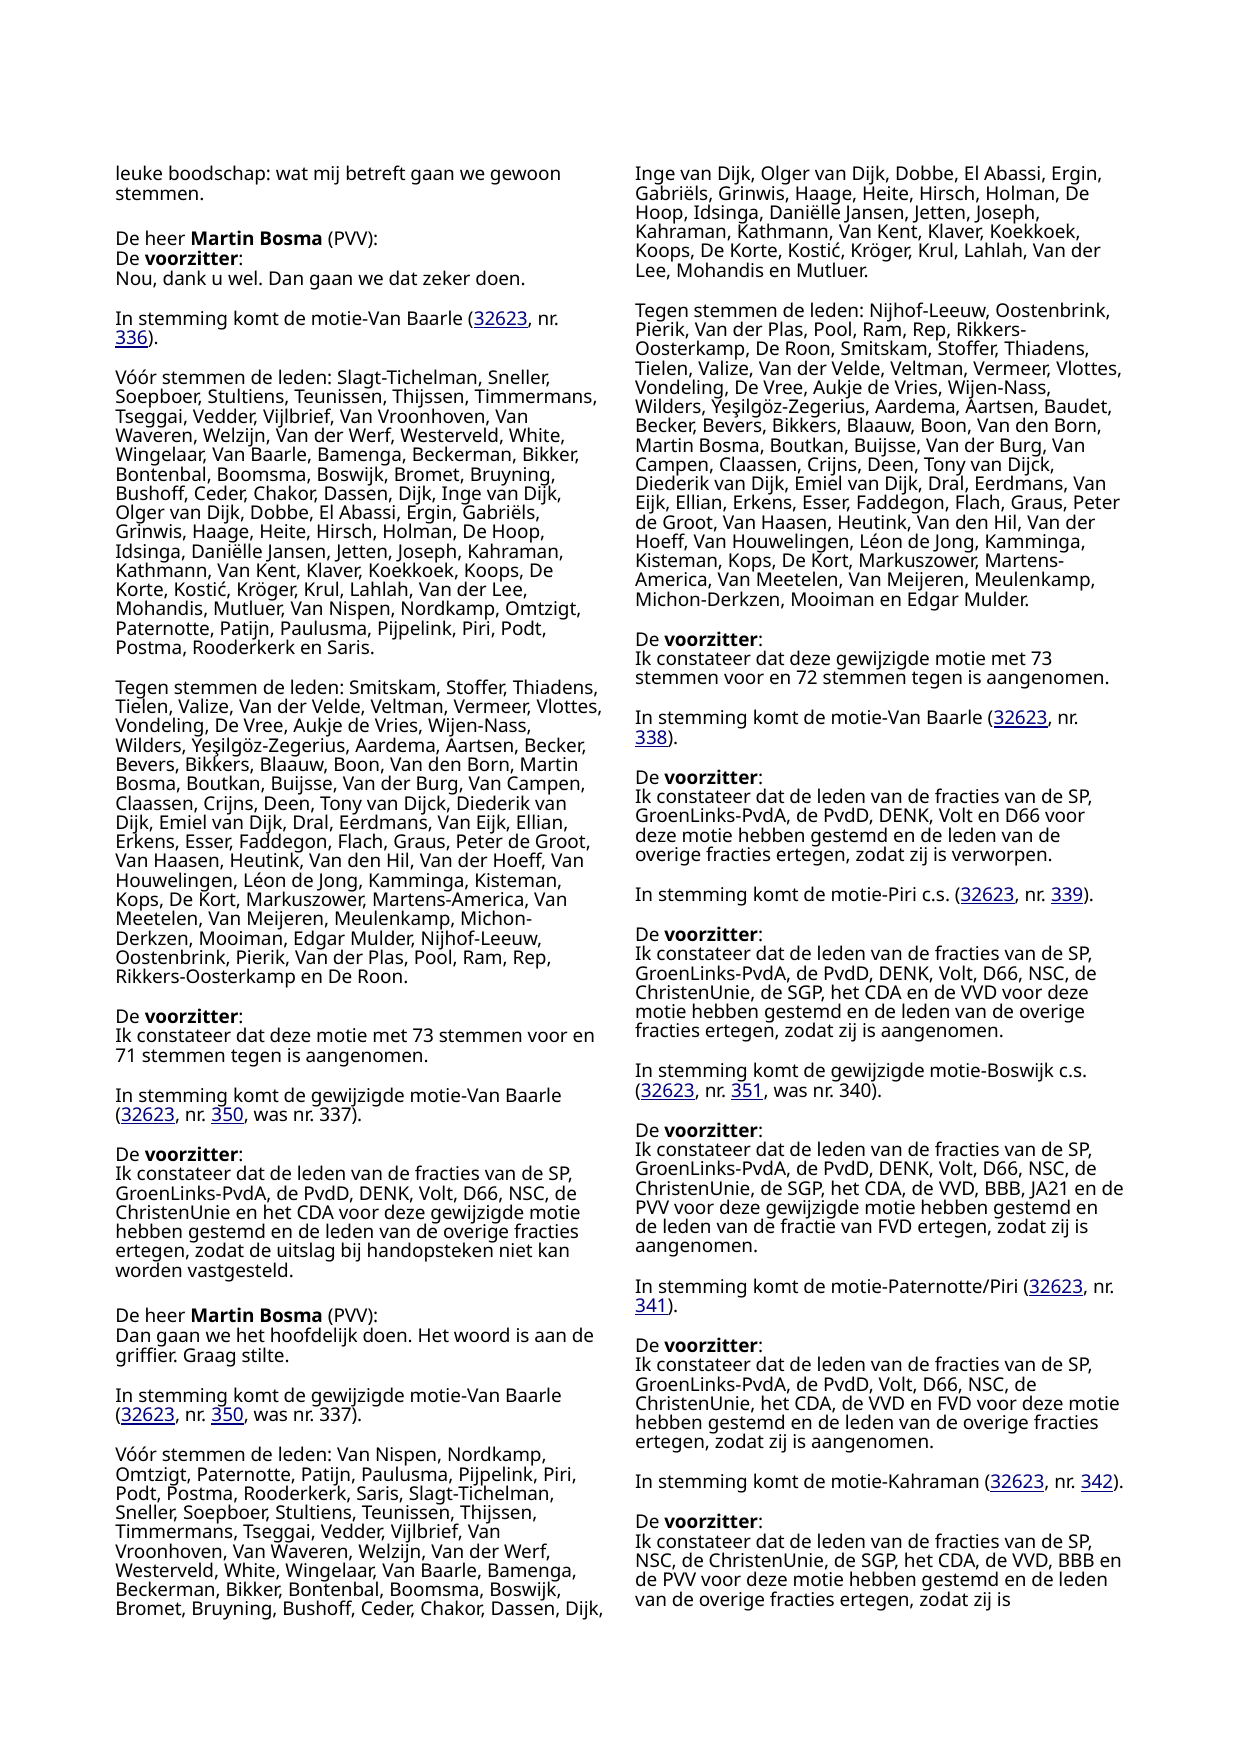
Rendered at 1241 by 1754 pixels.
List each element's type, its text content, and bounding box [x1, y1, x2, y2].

text In stemming komt de motie-Kahraman (32623, nr. 342). [635, 1473, 1125, 1493]
text Ik constateer dat de leden van de fracties van de SP, GroenLinks-PvdA, de PvdD, DENK, Volt, D66, NSC, de ChristenUnie, de SGP, het CDA en de VVD voor deze motie hebben gestemd en de leden van de overige fracties ertegen, zodat zij is aangenomen. [635, 945, 1125, 1042]
text De voorzitter: [635, 1513, 1125, 1533]
text De heer Martin Bosma (PVV): [115, 1302, 605, 1327]
text Inge van Dijk, Olger van Dijk, Dobbe, El Abassi, Ergin, Gabriëls, Grinwis, Haage, Heite, Hirsch, Holman, De Hoop, Idsinga, Daniëlle Jansen, Jetten, Joseph, Kahraman, Kathmann, Van Kent, Klaver, Koekkoek, Koops, De Korte, Kostić, Kröger, Krul, Lahlah, Van der Lee, Mohandis en Mutluer. [635, 165, 1125, 281]
text De voorzitter: [635, 1122, 1125, 1141]
text De voorzitter: [635, 926, 1125, 945]
text Dan gaan we het hoofdelijk doen. Het woord is aan de griffier. Graag stilte. [115, 1327, 605, 1366]
text De voorzitter: [635, 631, 1125, 650]
text De voorzitter: [115, 1146, 605, 1165]
text De voorzitter: [635, 769, 1125, 788]
text leuke boodschap: wat mij betreft gaan we gewoon stemmen. [115, 165, 605, 204]
text Ik constateer dat de leden van de fracties van de SP, GroenLinks-PvdA, de PvdD, Volt, D66, NSC, de ChristenUnie, het CDA, de VVD en FVD voor deze motie hebben gestemd en de leden van de overige fracties ertegen, zodat zij is aangenomen. [635, 1356, 1125, 1453]
text In stemming komt de motie-Piri c.s. (32623, nr. 339). [635, 886, 1125, 905]
text Ik constateer dat de leden van de fracties van de SP, GroenLinks-PvdA, de PvdD, DENK, Volt, D66, NSC, de ChristenUnie en het CDA voor deze gewijzigde motie hebben gestemd en de leden van de overige fracties ertegen, zodat de uitslag bij handopsteken niet kan worden vastgesteld. [115, 1165, 605, 1281]
text Tegen stemmen de leden: Smitskam, Stoffer, Thiadens, Tielen, Valize, Van der Velde, Veltman, Vermeer, Vlottes, Vondeling, De Vree, Aukje de Vries, Wijen-Nass, Wilders, Yeşilgöz-Zegerius, Aardema, Aartsen, Becker, Bevers, Bikkers, Blaauw, Boon, Van den Born, Martin Bosma, Boutkan, Buijsse, Van der Burg, Van Campen, Claassen, Crijns, Deen, Tony van Dijck, Diederik van Dijk, Emiel van Dijk, Dral, Eerdmans, Van Eijk, Ellian, Erkens, Esser, Faddegon, Flach, Graus, Peter de Groot, Van Haasen, Heutink, Van den Hil, Van der Hoeff, Van Houwelingen, Léon de Jong, Kamminga, Kisteman, Kops, De Kort, Markuszower, Martens-America, Van Meetelen, Van Meijeren, Meulenkamp, Michon-Derkzen, Mooiman, Edgar Mulder, Nijhof-Leeuw, Oostenbrink, Pierik, Van der Plas, Pool, Ram, Rep, Rikkers-Oosterkamp en De Roon. [115, 679, 605, 987]
text Ik constateer dat de leden van de fracties van de SP, NSC, de ChristenUnie, de SGP, het CDA, de VVD, BBB en de PVV voor deze motie hebben gestemd en de leden van de overige fracties ertegen, zodat zij is [635, 1533, 1125, 1610]
text Ik constateer dat deze gewijzigde motie met 73 stemmen voor en 72 stemmen tegen is aangenomen. [635, 650, 1125, 688]
text Vóór stemmen de leden: Van Nispen, Nordkamp, Omtzigt, Paternotte, Patijn, Paulusma, Pijpelink, Piri, Podt, Postma, Rooderkerk, Saris, Slagt-Tichelman, Sneller, Soepboer, Stultiens, Teunissen, Thijssen, Timmermans, Tseggai, Vedder, Vijlbrief, Van Vroonhoven, Van Waveren, Welzijn, Van der Werf, Westerveld, White, Wingelaar, Van Baarle, Bamenga, Beckerman, Bikker, Bontenbal, Boomsma, Boswijk, Bromet, Bruyning, Bushoff, Ceder, Chakor, Dassen, Dijk, [115, 1446, 605, 1620]
text De heer Martin Bosma (PVV): [115, 225, 605, 250]
text De voorzitter: [115, 1008, 605, 1027]
text Tegen stemmen de leden: Nijhof-Leeuw, Oostenbrink, Pierik, Van der Plas, Pool, Ram, Rep, Rikkers-Oosterkamp, De Roon, Smitskam, Stoffer, Thiadens, Tielen, Valize, Van der Velde, Veltman, Vermeer, Vlottes, Vondeling, De Vree, Aukje de Vries, Wijen-Nass, Wilders, Yeşilgöz-Zegerius, Aardema, Aartsen, Baudet, Becker, Bevers, Bikkers, Blaauw, Boon, Van den Born, Martin Bosma, Boutkan, Buijsse, Van der Burg, Van Campen, Claassen, Crijns, Deen, Tony van Dijck, Diederik van Dijk, Emiel van Dijk, Dral, Eerdmans, Van Eijk, Ellian, Erkens, Esser, Faddegon, Flach, Graus, Peter de Groot, Van Haasen, Heutink, Van den Hil, Van der Hoeff, Van Houwelingen, Léon de Jong, Kamminga, Kisteman, Kops, De Kort, Markuszower, Martens-America, Van Meetelen, Van Meijeren, Meulenkamp, Michon-Derkzen, Mooiman en Edgar Mulder. [635, 302, 1125, 610]
text In stemming komt de gewijzigde motie-Boswijk c.s. (32623, nr. 351, was nr. 340). [635, 1062, 1125, 1101]
text De voorzitter: [635, 1337, 1125, 1356]
text Ik constateer dat de leden van de fracties van de SP, GroenLinks-PvdA, de PvdD, DENK, Volt, D66, NSC, de ChristenUnie, de SGP, het CDA, de VVD, BBB, JA21 en de PVV voor deze gewijzigde motie hebben gestemd en de leden van de fractie van FVD ertegen, zodat zij is aangenomen. [635, 1141, 1125, 1257]
text In stemming komt de motie-Paternotte/Piri (32623, nr. 341). [635, 1278, 1125, 1316]
text De voorzitter: [115, 250, 605, 270]
text In stemming komt de motie-Van Baarle (32623, nr. 338). [635, 709, 1125, 748]
text In stemming komt de gewijzigde motie-Van Baarle (32623, nr. 350, was nr. 337). [115, 1387, 605, 1425]
text Vóór stemmen de leden: Slagt-Tichelman, Sneller, Soepboer, Stultiens, Teunissen, Thijssen, Timmermans, Tseggai, Vedder, Vijlbrief, Van Vroonhoven, Van Waveren, Welzijn, Van der Werf, Westerveld, White, Wingelaar, Van Baarle, Bamenga, Beckerman, Bikker, Bontenbal, Boomsma, Boswijk, Bromet, Bruyning, Bushoff, Ceder, Chakor, Dassen, Dijk, Inge van Dijk, Olger van Dijk, Dobbe, El Abassi, Ergin, Gabriëls, Grinwis, Haage, Heite, Hirsch, Holman, De Hoop, Idsinga, Daniëlle Jansen, Jetten, Joseph, Kahraman, Kathmann, Van Kent, Klaver, Koekkoek, Koops, De Korte, Kostić, Kröger, Krul, Lahlah, Van der Lee, Mohandis, Mutluer, Van Nispen, Nordkamp, Omtzigt, Paternotte, Patijn, Paulusma, Pijpelink, Piri, Podt, Postma, Rooderkerk en Saris. [115, 369, 605, 658]
text Ik constateer dat deze motie met 73 stemmen voor en 71 stemmen tegen is aangenomen. [115, 1027, 605, 1066]
text In stemming komt de gewijzigde motie-Van Baarle (32623, nr. 350, was nr. 337). [115, 1087, 605, 1125]
text Ik constateer dat de leden van de fracties van de SP, GroenLinks-PvdA, de PvdD, DENK, Volt en D66 voor deze motie hebben gestemd en de leden van de overige fracties ertegen, zodat zij is verworpen. [635, 788, 1125, 865]
text In stemming komt de motie-Van Baarle (32623, nr. 336). [115, 310, 605, 348]
text Nou, dank u wel. Dan gaan we dat zeker doen. [115, 270, 605, 289]
